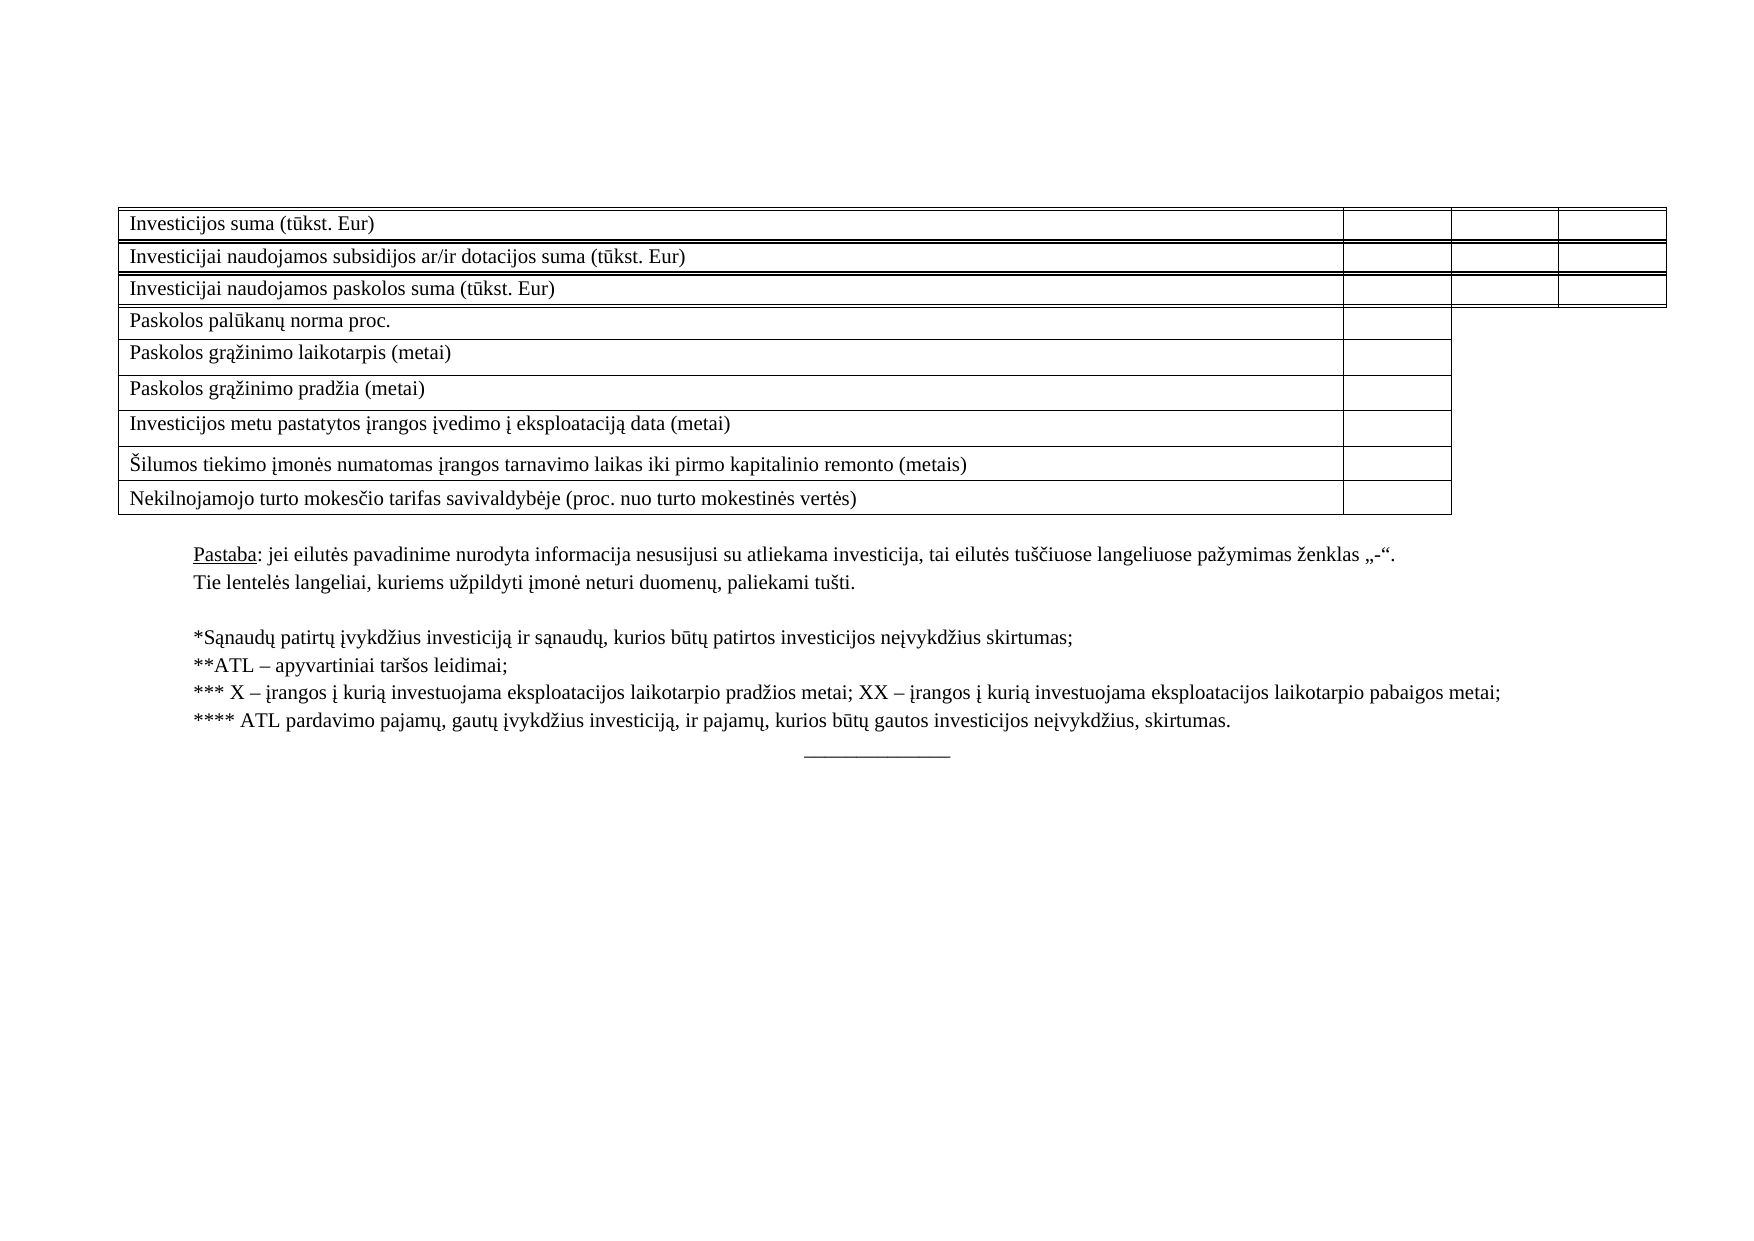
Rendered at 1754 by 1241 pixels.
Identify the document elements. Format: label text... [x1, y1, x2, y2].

table_cell Paskolos grąžinimo pradžia (metai) [119, 376, 1343, 410]
table_cell [1452, 375, 1666, 410]
table_cell [1344, 244, 1451, 271]
table_cell [1344, 211, 1451, 239]
table_cell [1452, 410, 1666, 446]
table_cell [1344, 411, 1451, 446]
text **** ATL pardavimo pajamų, gautų įvykdžius investiciją, ir pajamų, kurios būtų gautos investicijos neįvykdžius, skirtumas. [118, 708, 1636, 732]
table_cell [1344, 308, 1451, 339]
table_cell Šilumos tiekimo įmonės numatomas įrangos tarnavimo laikas iki pirmo kapitalinio remonto (metais) [119, 447, 1343, 479]
table_cell [1344, 276, 1451, 303]
text *** X – įrangos į kurią investuojama eksploatacijos laikotarpio pradžios metai; XX – įrangos į kurią investuojama eksploatacijos laikotarpio pabaigos metai; [118, 680, 1636, 704]
table_cell [1344, 447, 1451, 479]
text **ATL – apyvartiniai taršos leidimai; [118, 653, 1636, 677]
text *Sąnaudų patirtų įvykdžius investiciją ir sąnaudų, kurios būtų patirtos investicijos neįvykdžius skirtumas; [118, 625, 1636, 649]
table_cell Paskolos grąžinimo laikotarpis (metai) [119, 340, 1343, 374]
table_cell [1559, 211, 1666, 239]
text Pastaba: jei eilutės pavadinime nurodyta informacija nesusijusi su atliekama investicija, tai eilutės tuščiuose langeliuose pažymimas ženklas „-“. [118, 542, 1636, 566]
table_cell [1452, 339, 1666, 374]
table_cell [1452, 276, 1558, 303]
table_cell Investicijai naudojamos paskolos suma (tūkst. Eur) [119, 276, 1343, 303]
text ______________ [118, 735, 1636, 759]
table_cell Investicijai naudojamos subsidijos ar/ir dotacijos suma (tūkst. Eur) [119, 244, 1343, 271]
table_cell Paskolos palūkanų norma proc. [119, 308, 1343, 339]
table_cell Investicijos suma (tūkst. Eur) [119, 211, 1343, 239]
table_cell [1452, 446, 1666, 479]
table_cell Investicijos metu pastatytos įrangos įvedimo į eksploataciją data (metai) [119, 411, 1343, 446]
table_cell [1344, 481, 1451, 513]
table_cell Nekilnojamojo turto mokesčio tarifas savivaldybėje (proc. nuo turto mokestinės vertės) [119, 481, 1343, 513]
text Tie lentelės langeliai, kuriems užpildyti įmonė neturi duomenų, paliekami tušti. [118, 570, 1636, 594]
table_cell [1559, 244, 1666, 271]
table_cell [1452, 480, 1666, 513]
table_cell [1344, 340, 1451, 374]
table_cell [1559, 276, 1666, 303]
table_cell [1452, 244, 1558, 271]
table_cell [1344, 376, 1451, 410]
table_cell [1452, 211, 1558, 239]
table_cell [1452, 308, 1666, 339]
